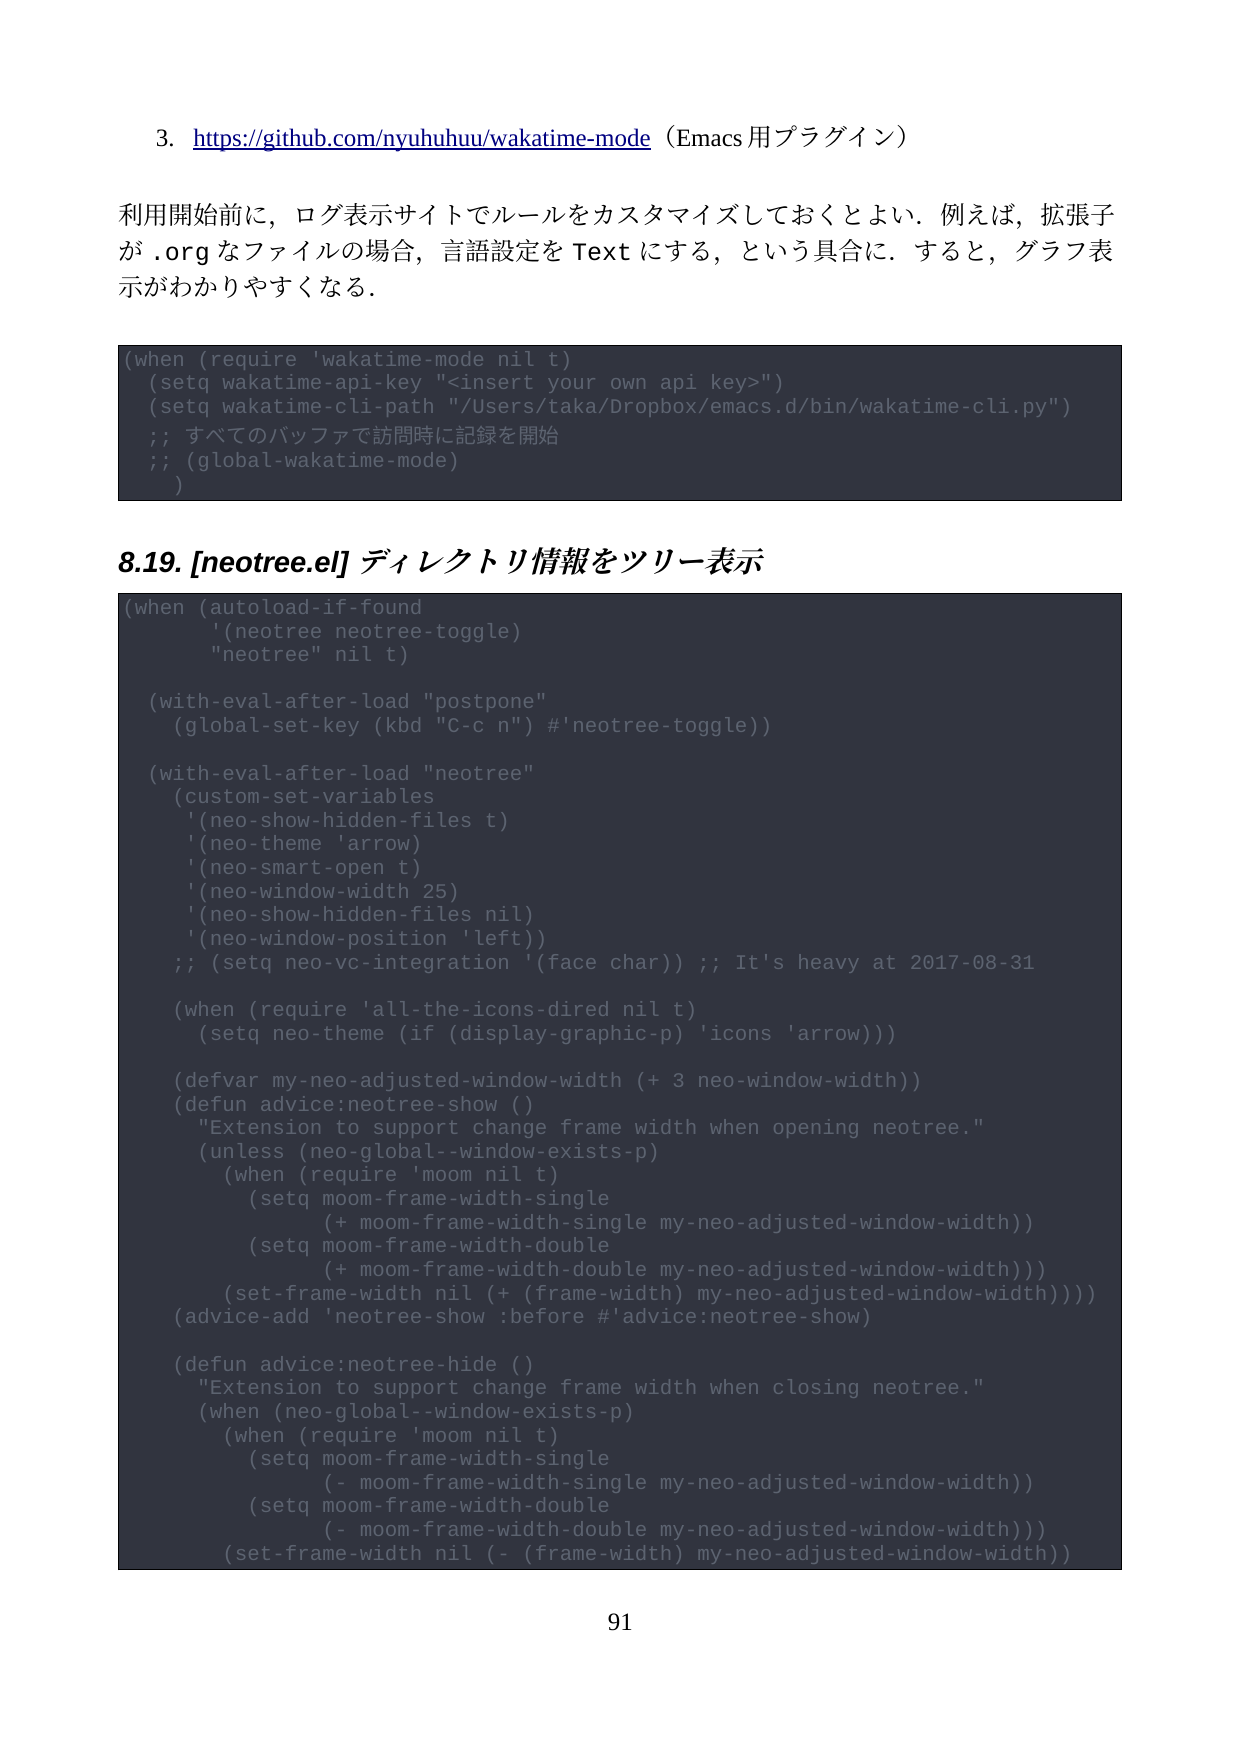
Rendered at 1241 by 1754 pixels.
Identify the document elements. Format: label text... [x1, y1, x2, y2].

list https://github.com/nyuhuhuu/wakatime-mode（Emacs用プラグイン） [156, 118, 1122, 183]
text ;; すべてのバッファで訪問時に記録を開始 [119, 416, 1121, 446]
text ;; (setq neo-vc-integration '(face char)) ;; It's heavy at 2017-08-31 [119, 948, 1121, 971]
text (unless (neo-global--window-exists-p) [119, 1137, 1121, 1161]
text (when (autoload-if-found [119, 594, 1121, 617]
text (when (require 'all-the-icons-dired nil t) [119, 995, 1121, 1019]
text '(neo-window-position 'left)) [119, 924, 1121, 948]
text (when (neo-global--window-exists-p) [119, 1397, 1121, 1421]
text (with-eval-after-load "neotree" [119, 758, 1121, 782]
text "Extension to support change frame width when closing neotree." [119, 1373, 1121, 1397]
text (setq moom-frame-width-single [119, 1444, 1121, 1468]
text (setq moom-frame-width-double [119, 1492, 1121, 1515]
text (+ moom-frame-width-single my-neo-adjusted-window-width)) [119, 1208, 1121, 1231]
text 利用開始前に，ログ表示サイトでルールをカスタマイズしておくとよい．例えば，拡張子が .org なファイルの場合，言語設定を Text にする，という具合に．すると，グラフ表示がわかりやすくなる． [118, 195, 1122, 332]
text ;; (global-wakatime-mode) [119, 446, 1121, 470]
text '(neo-theme 'arrow) [119, 829, 1121, 853]
text (global-set-key (kbd "C-c n") #'neotree-toggle)) [119, 711, 1121, 735]
text '(neo-show-hidden-files nil) [119, 900, 1121, 924]
text (when (require 'moom nil t) [119, 1161, 1121, 1184]
text "neotree" nil t) [119, 640, 1121, 664]
text (setq moom-frame-width-double [119, 1231, 1121, 1255]
text (when (require 'wakatime-mode nil t) [119, 346, 1121, 368]
subtitle [neotree.el] ディレクトリ情報をツリー表示 [118, 539, 1122, 581]
text ) [119, 470, 1121, 500]
text (set-frame-width nil (- (frame-width) my-neo-adjusted-window-width)) [119, 1539, 1121, 1569]
text (setq wakatime-cli-path "/Users/taka/Dropbox/emacs.d/bin/wakatime-cli.py") [119, 392, 1121, 416]
text (defvar my-neo-adjusted-window-width (+ 3 neo-window-width)) [119, 1066, 1121, 1089]
text '(neo-show-hidden-files t) [119, 806, 1121, 829]
text (setq wakatime-api-key "<insert your own api key>") [119, 368, 1121, 392]
text (- moom-frame-width-double my-neo-adjusted-window-width))) [119, 1515, 1121, 1539]
text (setq neo-theme (if (display-graphic-p) 'icons 'arrow))) [119, 1019, 1121, 1042]
text (with-eval-after-load "postpone" [119, 688, 1121, 711]
text (defun advice:neotree-hide () [119, 1350, 1121, 1373]
text (advice-add 'neotree-show :before #'advice:neotree-show) [119, 1302, 1121, 1326]
text (defun advice:neotree-show () [119, 1089, 1121, 1113]
text (- moom-frame-width-single my-neo-adjusted-window-width)) [119, 1468, 1121, 1492]
text (custom-set-variables [119, 782, 1121, 806]
text (when (require 'moom nil t) [119, 1421, 1121, 1444]
text "Extension to support change frame width when opening neotree." [119, 1113, 1121, 1137]
text (set-frame-width nil (+ (frame-width) my-neo-adjusted-window-width)))) [119, 1279, 1121, 1302]
text (+ moom-frame-width-double my-neo-adjusted-window-width))) [119, 1255, 1121, 1279]
text '(neo-window-width 25) [119, 877, 1121, 900]
text '(neo-smart-open t) [119, 853, 1121, 877]
text '(neotree neotree-toggle) [119, 617, 1121, 640]
text (setq moom-frame-width-single [119, 1184, 1121, 1208]
